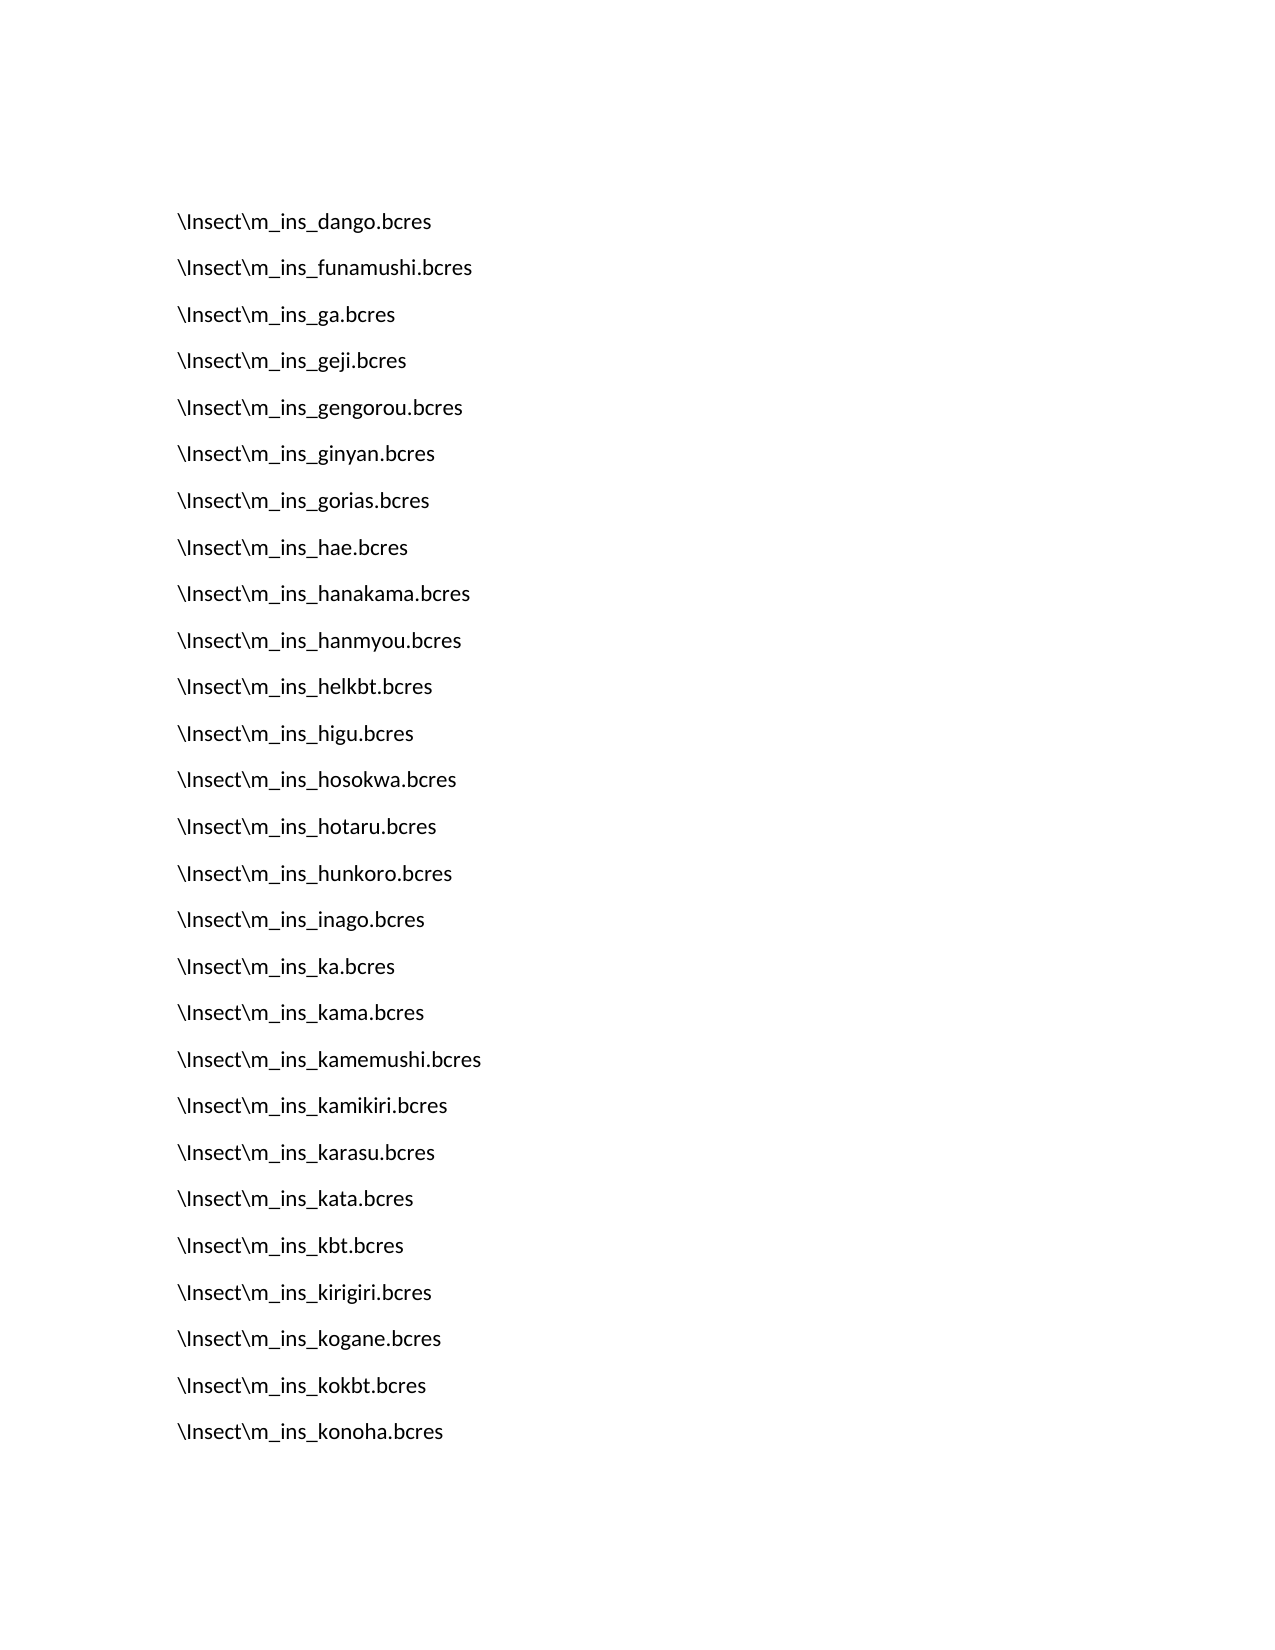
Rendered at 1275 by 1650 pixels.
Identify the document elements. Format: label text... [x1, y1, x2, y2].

text \Insect\m_ins_kogane.bcres [177, 1324, 1098, 1352]
text \Insect\m_ins_dango.bcres [177, 207, 1098, 235]
text \Insect\m_ins_helkbt.bcres [177, 672, 1098, 700]
text \Insect\m_ins_kamemushi.bcres [177, 1045, 1098, 1073]
text \Insect\m_ins_kokbt.bcres [177, 1371, 1098, 1399]
text \Insect\m_ins_hae.bcres [177, 533, 1098, 561]
text \Insect\m_ins_hosokwa.bcres [177, 766, 1098, 793]
text \Insect\m_ins_kama.bcres [177, 998, 1098, 1026]
text \Insect\m_ins_hanakama.bcres [177, 579, 1098, 607]
text \Insect\m_ins_hanmyou.bcres [177, 626, 1098, 654]
text \Insect\m_ins_konoha.bcres [177, 1417, 1098, 1445]
text \Insect\m_ins_hotaru.bcres [177, 812, 1098, 840]
text \Insect\m_ins_funamushi.bcres [177, 253, 1098, 281]
text \Insect\m_ins_ginyan.bcres [177, 439, 1098, 468]
text \Insect\m_ins_ka.bcres [177, 952, 1098, 980]
text \Insect\m_ins_kamikiri.bcres [177, 1091, 1098, 1119]
text \Insect\m_ins_higu.bcres [177, 719, 1098, 747]
text \Insect\m_ins_geji.bcres [177, 346, 1098, 374]
text \Insect\m_ins_gengorou.bcres [177, 393, 1098, 421]
text \Insect\m_ins_kbt.bcres [177, 1231, 1098, 1259]
text \Insect\m_ins_kirigiri.bcres [177, 1278, 1098, 1306]
text \Insect\m_ins_kata.bcres [177, 1184, 1098, 1213]
text \Insect\m_ins_inago.bcres [177, 905, 1098, 933]
text \Insect\m_ins_karasu.bcres [177, 1138, 1098, 1166]
text \Insect\m_ins_hunkoro.bcres [177, 859, 1098, 887]
text \Insect\m_ins_gorias.bcres [177, 486, 1098, 514]
text \Insect\m_ins_ga.bcres [177, 300, 1098, 328]
